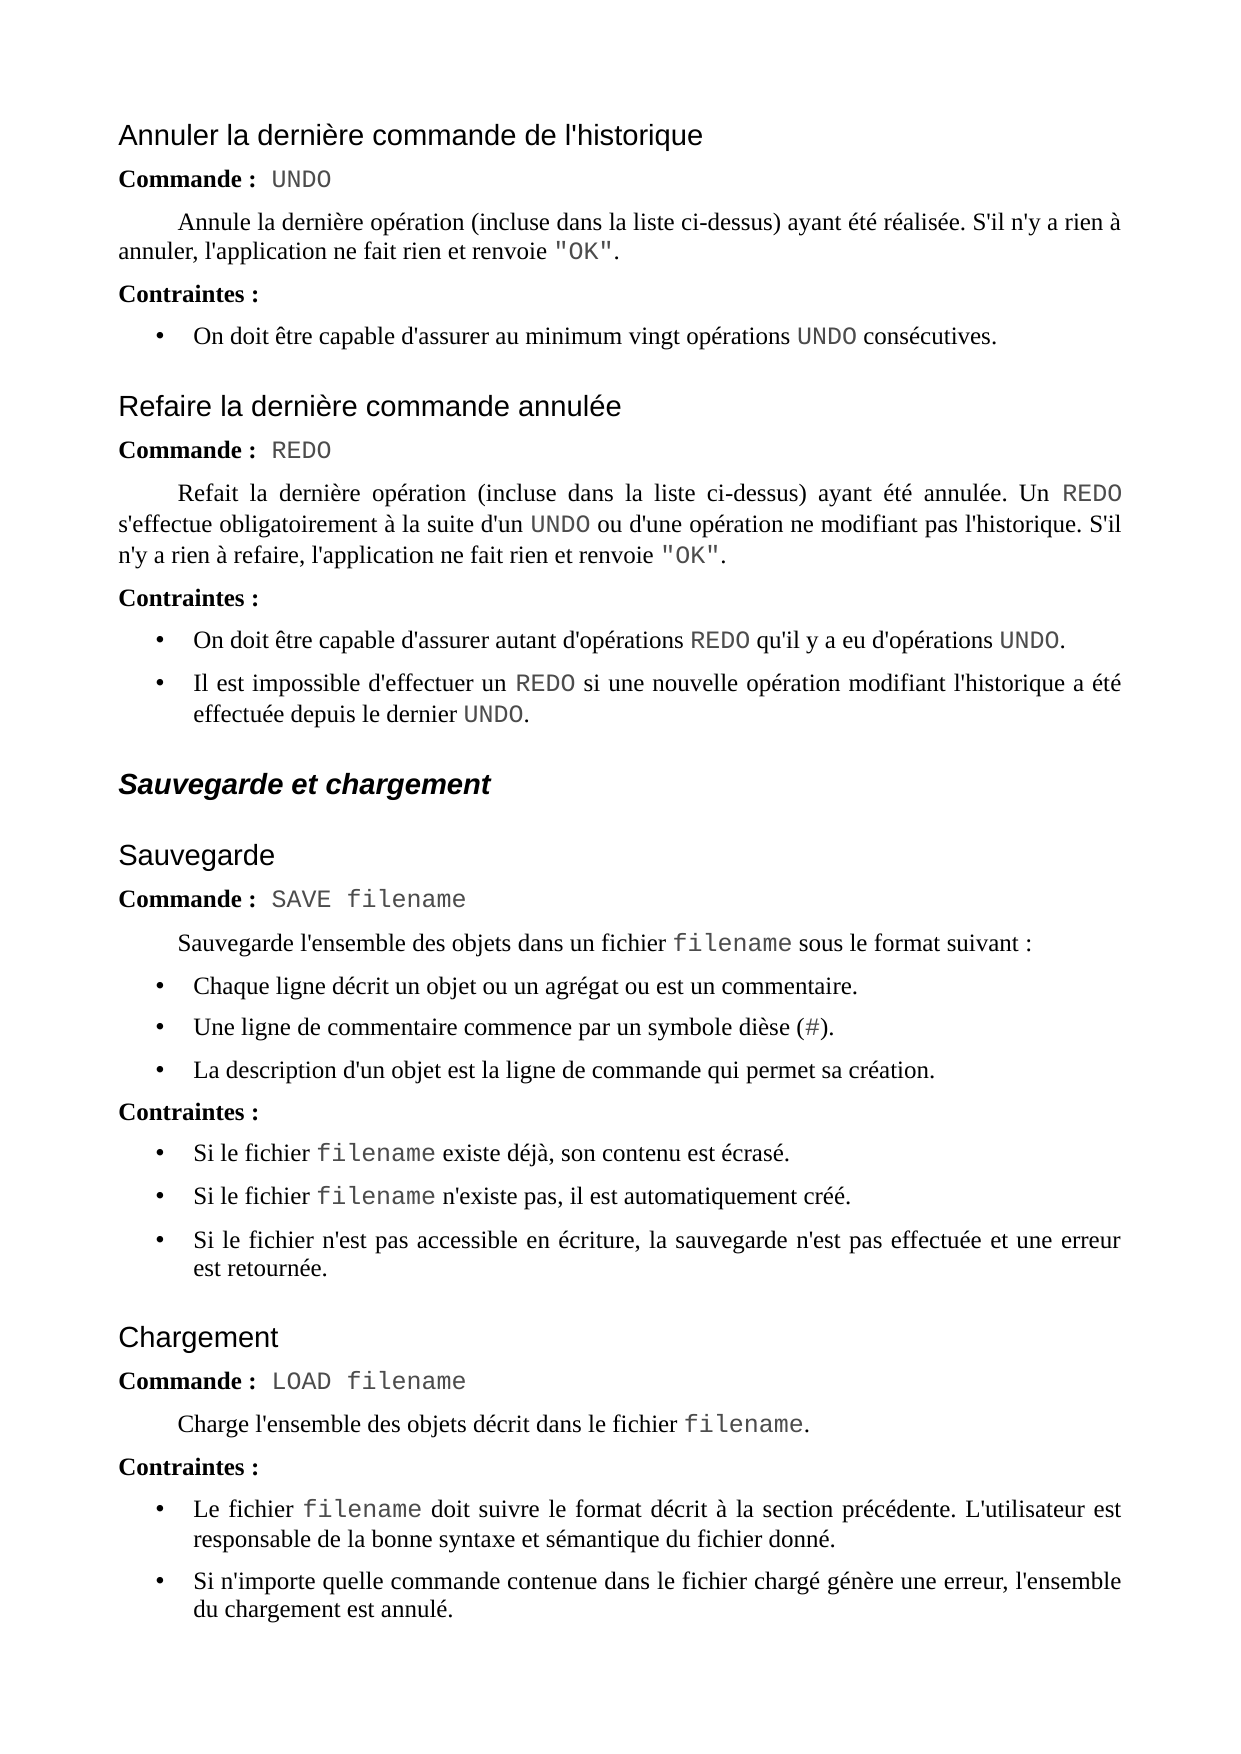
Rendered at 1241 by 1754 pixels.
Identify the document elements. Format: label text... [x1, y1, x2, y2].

list On doit être capable d'assurer autant d'opérations REDO qu'il y a eu d'opérations UNDO. [156, 625, 1122, 656]
subtitle Annuler la dernière commande de l'historique [118, 118, 1122, 152]
list Une ligne de commentaire commence par un symbole dièse (#). [156, 1012, 1122, 1043]
list Il est impossible d'effectuer un REDO si une nouvelle opération modifiant l'historique a été effectuée depuis le dernier UNDO. [156, 668, 1122, 730]
text Commande : SAVE filename [118, 884, 1122, 915]
text Charge l'ensemble des objets décrit dans le fichier filename. [118, 1409, 1122, 1440]
text Contraintes : [118, 279, 1122, 308]
subtitle Chargement [118, 1320, 1122, 1353]
list Si le fichier n'est pas accessible en écriture, la sauvegarde n'est pas effectuée et une erreur est retournée. [156, 1225, 1122, 1282]
text Annule la dernière opération (incluse dans la liste ci-dessus) ayant été réalisée. S'il n'y a rien à annuler, l'application ne fait rien et renvoie "OK". [118, 207, 1122, 267]
list Si le fichier filename existe déjà, son contenu est écrasé. [156, 1138, 1122, 1169]
list La description d'un objet est la ligne de commande qui permet sa création. [156, 1056, 1122, 1084]
list Si n'importe quelle commande contenue dans le fichier chargé génère une erreur, l'ensemble du chargement est annulé. [156, 1566, 1122, 1623]
text Contraintes : [118, 583, 1122, 612]
text Sauvegarde l'ensemble des objets dans un fichier filename sous le format suivant : [118, 928, 1122, 958]
text Commande : UNDO [118, 164, 1122, 195]
list Le fichier filename doit suivre le format décrit à la section précédente. L'utilisateur est responsable de la bonne syntaxe et sémantique du fichier donné. [156, 1494, 1122, 1553]
text Commande : REDO [118, 435, 1122, 466]
subtitle Sauvegarde et chargement [118, 767, 1122, 801]
text Refait la dernière opération (incluse dans la liste ci-dessus) ayant été annulée. Un REDO s'effectue obligatoirement à la suite d'un UNDO ou d'une opération ne modifiant pas l'historique. S'il n'y a rien à refaire, l'application ne fait rien et renvoie "OK". [118, 478, 1122, 571]
text Contraintes : [118, 1452, 1122, 1481]
list On doit être capable d'assurer au minimum vingt opérations UNDO consécutives. [156, 321, 1122, 352]
subtitle Refaire la dernière commande annulée [118, 389, 1122, 423]
subtitle Sauvegarde [118, 838, 1122, 872]
text Contraintes : [118, 1097, 1122, 1126]
text Commande : LOAD filename [118, 1366, 1122, 1397]
list Si le fichier filename n'existe pas, il est automatiquement créé. [156, 1181, 1122, 1212]
list Chaque ligne décrit un objet ou un agrégat ou est un commentaire. [156, 971, 1122, 1000]
